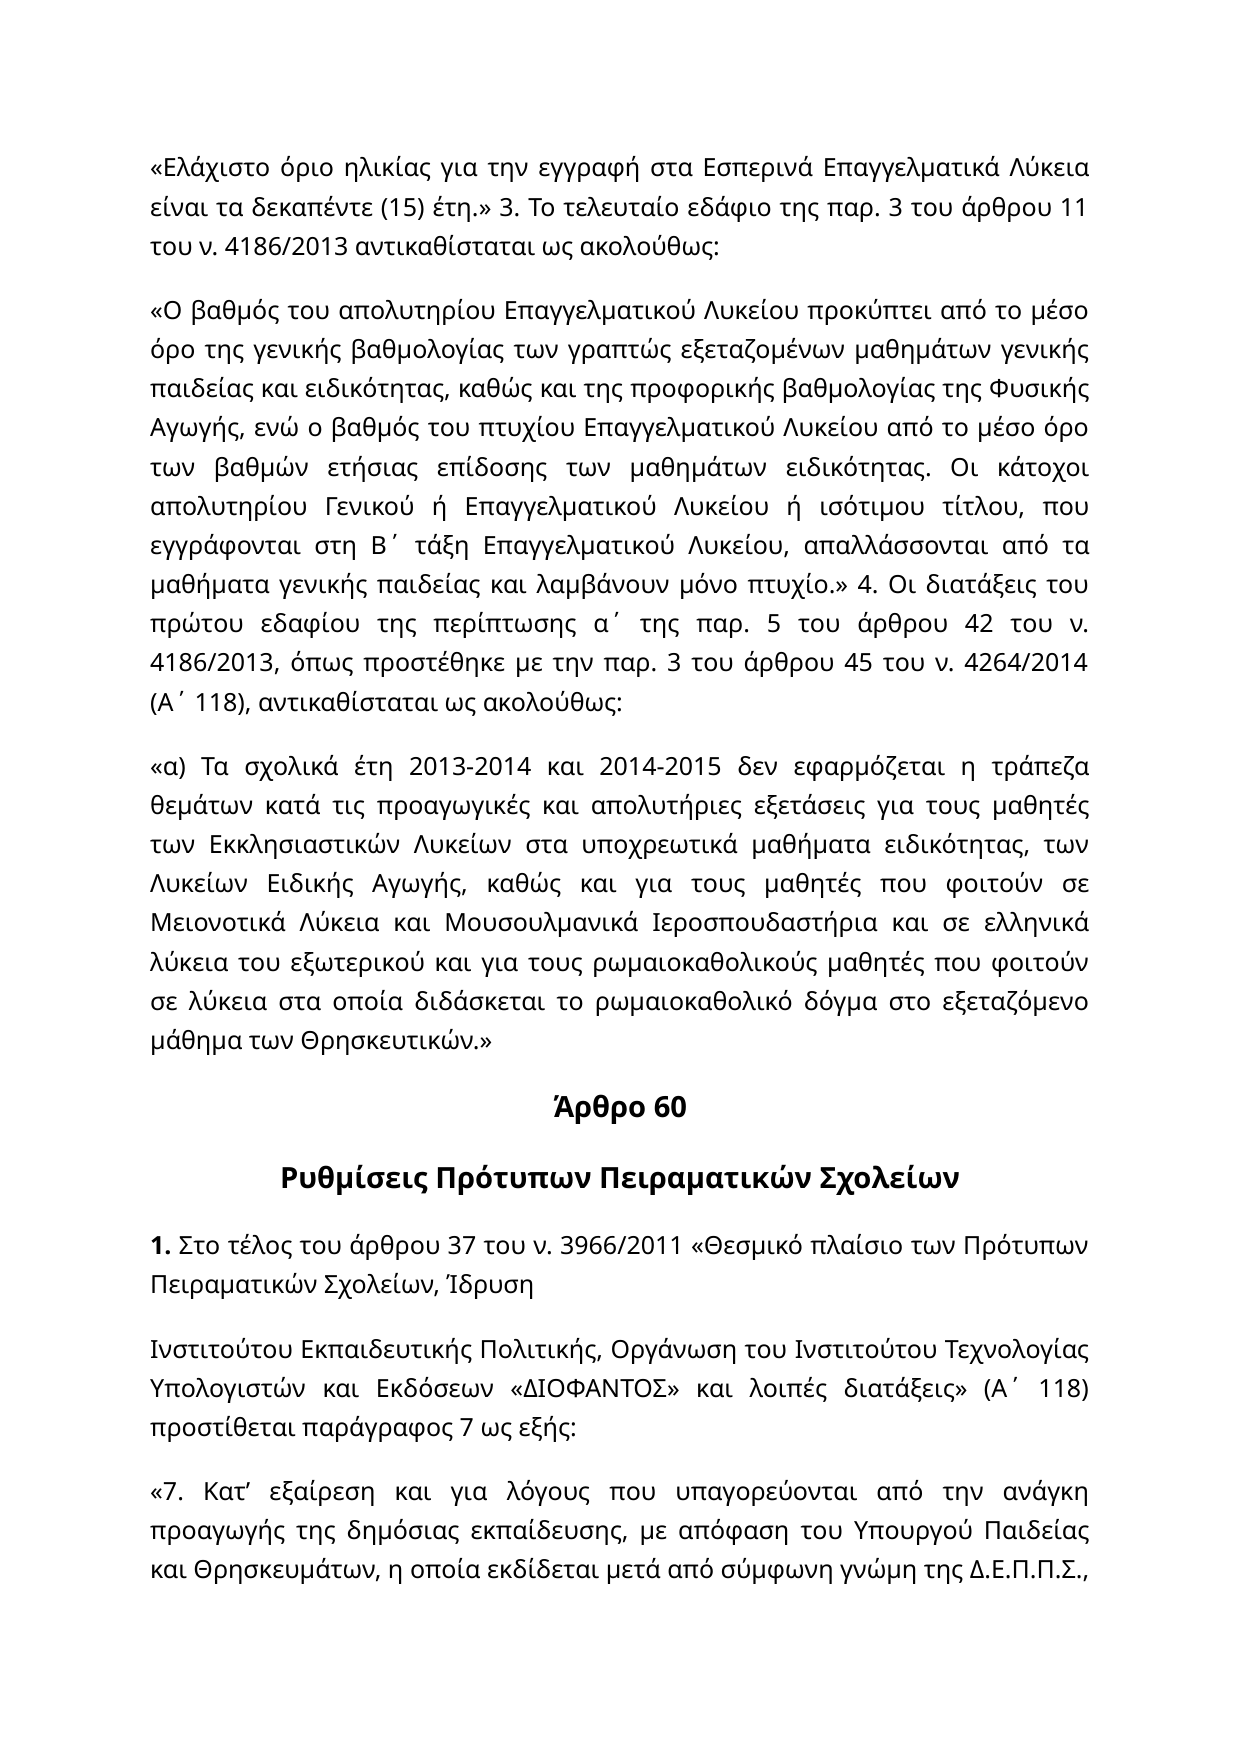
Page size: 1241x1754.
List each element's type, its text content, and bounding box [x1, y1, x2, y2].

text Ινστιτούτου Εκπαιδευτικής Πολιτικής, Οργάνωση του Ινστιτούτου Τεχνολογίας Υπολογιστών και Εκδόσεων «ΔΙΟΦΑΝΤΟΣ» και λοιπές διατάξεις» (Α΄ 118) προστίθεται παράγραφος 7 ως εξής: [150, 1331, 1090, 1444]
text «Ελάχιστο όριο ηλικίας για την εγγραφή στα Εσπερινά Επαγγελματικά Λύκεια είναι τα δεκαπέντε (15) έτη.» 3. Το τελευταίο εδάφιο της παρ. 3 του άρθρου 11 του ν. 4186/2013 αντικαθίσταται ως ακολούθως: [150, 150, 1090, 262]
text «α) Τα σχολικά έτη 2013-2014 και 2014-2015 δεν εφαρμόζεται η τράπεζα θεμάτων κατά τις προαγωγικές και απολυτήριες εξετάσεις για τους μαθητές των Εκκλησιαστικών Λυκείων στα υποχρεωτικά μαθήματα ειδικότητας, των Λυκείων Ειδικής Αγωγής, καθώς και για τους μαθητές που φοιτούν σε Μειονοτικά Λύκεια και Μουσουλμανικά Ιεροσπουδαστήρια και σε ελληνικά λύκεια του εξωτερικού και για τους ρωμαιοκαθολικούς μαθητές που φοιτούν σε λύκεια στα οποία διδάσκεται το ρωμαιοκαθολικό δόγμα στο εξεταζόμενο μάθημα των Θρησκευτικών.» [150, 748, 1090, 1057]
text «Ο βαθμός του απολυτηρίου Επαγγελματικού Λυκείου προκύπτει από το μέσο όρο της γενικής βαθμολογίας των γραπτώς εξεταζομένων μαθημάτων γενικής παιδείας και ειδικότητας, καθώς και της προφορικής βαθμολογίας της Φυσικής Αγωγής, ενώ ο βαθμός του πτυχίου Επαγγελματικού Λυκείου από το μέσο όρο των βαθμών ετήσιας επίδοσης των μαθημάτων ειδικότητας. Οι κάτοχοι απολυτηρίου Γενικού ή Επαγγελματικού Λυκείου ή ισότιμου τίτλου, που εγγράφονται στη Β΄ τάξη Επαγγελματικού Λυκείου, απαλλάσσονται από τα μαθήματα γενικής παιδείας και λαμβάνουν μόνο πτυχίο.» 4. Οι διατάξεις του πρώτου εδαφίου της περίπτωσης α΄ της παρ. 5 του άρθρου 42 του ν. 4186/2013, όπως προστέθηκε με την παρ. 3 του άρθρου 45 του ν. 4264/2014 (Α΄ 118), αντικαθίσταται ως ακολούθως: [150, 292, 1090, 718]
subtitle Άρθρο 60 [150, 1087, 1090, 1126]
text «7. Κατ’ εξαίρεση και για λόγους που υπαγορεύονται από την ανάγκη προαγωγής της δημόσιας εκπαίδευσης, με απόφαση του Υπουργού Παιδείας και Θρησκευμάτων, η οποία εκδίδεται μετά από σύμφωνη γνώμη της Δ.Ε.Π.Π.Σ., [150, 1474, 1090, 1586]
subtitle Ρυθμίσεις Πρότυπων Πειραματικών Σχολείων [150, 1157, 1090, 1197]
text 1. Στο τέλος του άρθρου 37 του ν. 3966/2011 «Θεσμικό πλαίσιο των Πρότυπων Πειραματικών Σχολείων, Ίδρυση [150, 1228, 1090, 1301]
